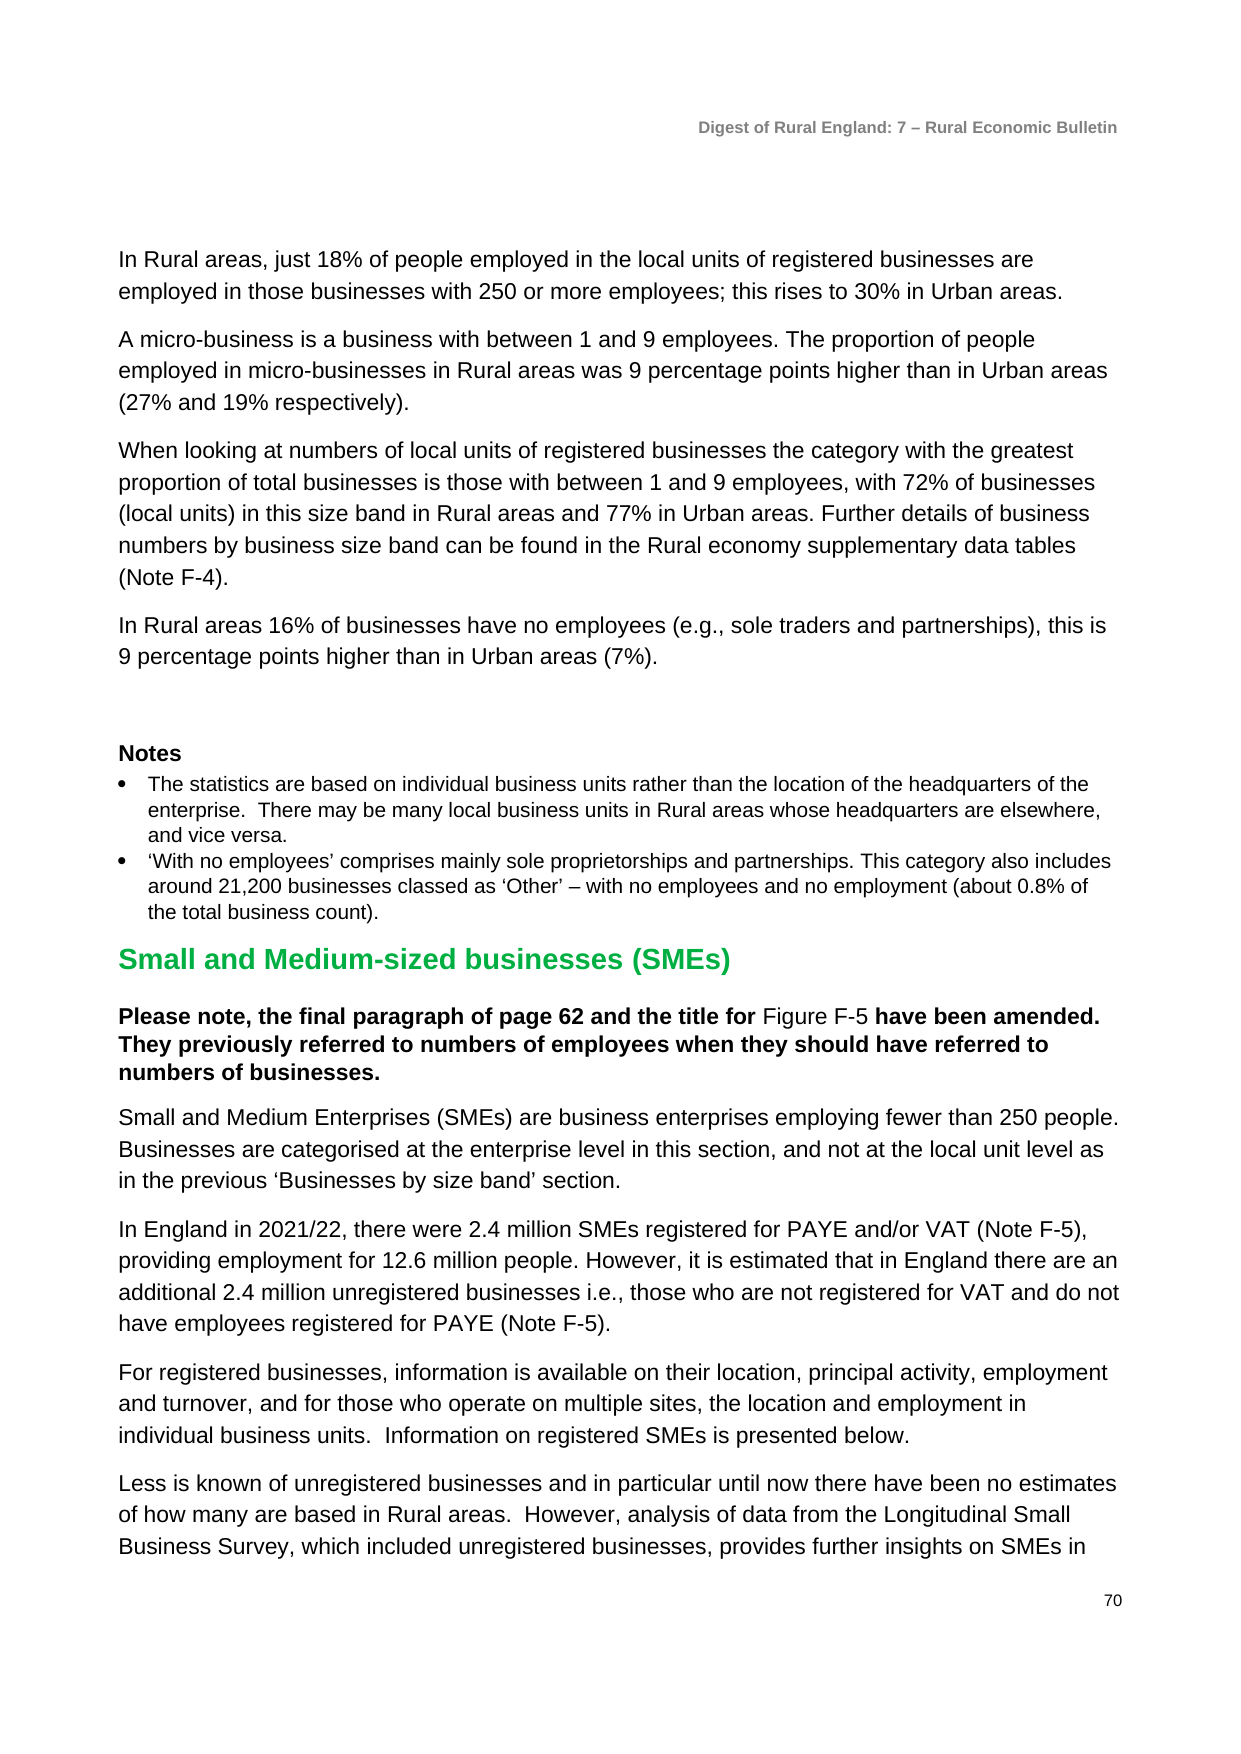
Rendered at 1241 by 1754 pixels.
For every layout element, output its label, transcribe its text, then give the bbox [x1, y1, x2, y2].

text In Rural areas 16% of businesses have no employees (e.g., sole traders and partnerships), this is 9 percentage points higher than in Urban areas (7%). [118, 612, 1122, 669]
text In Rural areas, just 18% of people employed in the local units of registered businesses are employed in those businesses with 250 or more employees; this rises to 30% in Urban areas. [118, 246, 1122, 304]
text When looking at numbers of local units of registered businesses the category with the greatest proportion of total businesses is those with between 1 and 9 employees, with 72% of businesses (local units) in this size band in Rural areas and 77% in Urban areas. Further details of business numbers by business size band can be found in the Rural economy supplementary data tables (Note F-4). [118, 437, 1122, 590]
text Small and Medium Enterprises (SMEs) are business enterprises employing fewer than 250 people. Businesses are categorised at the enterprise level in this section, and not at the local unit level as in the previous ‘Businesses by size band’ section. [118, 1104, 1122, 1194]
text In England in 2021/22, there were 2.4 million SMEs registered for PAYE and/or VAT (Note F-5), providing employment for 12.6 million people. However, it is estimated that in England there are an additional 2.4 million unregistered businesses i.e., those who are not registered for VAT and do not have employees registered for PAYE (Note F-5). [118, 1216, 1122, 1337]
text Less is known of unregistered businesses and in particular until now there have been no estimates of how many are based in Rural areas. However, analysis of data from the Longitudinal Small Business Survey, which included unregistered businesses, provides further insights on SMEs in [118, 1470, 1122, 1559]
list ‘With no employees’ comprises mainly sole proprietorships and partnerships. This category also includes around 21,200 businesses classed as ‘Other’ – with no employees and no employment (about 0.8% of the total business count). [118, 849, 1122, 924]
list The statistics are based on individual business units rather than the location of the headquarters of the enterprise. There may be many local business units in Rural areas whose headquarters are elsewhere, and vice versa. [118, 772, 1122, 847]
subtitle Small and Medium-sized businesses (SMEs) [118, 942, 1122, 976]
text Notes [118, 740, 1122, 766]
text For registered businesses, information is available on their location, principal activity, employment and turnover, and for those who operate on multiple sites, the location and employment in individual business units. Information on registered SMEs is presented below. [118, 1358, 1122, 1448]
text A micro-business is a business with between 1 and 9 employees. The proportion of people employed in micro-businesses in Rural areas was 9 percentage points higher than in Urban areas (27% and 19% respectively). [118, 326, 1122, 415]
text Please note, the final paragraph of page 62 and the title for Figure F‑7 have been amended. They previously referred to numbers of employees when they should have referred to numbers of businesses. [118, 1003, 1122, 1086]
